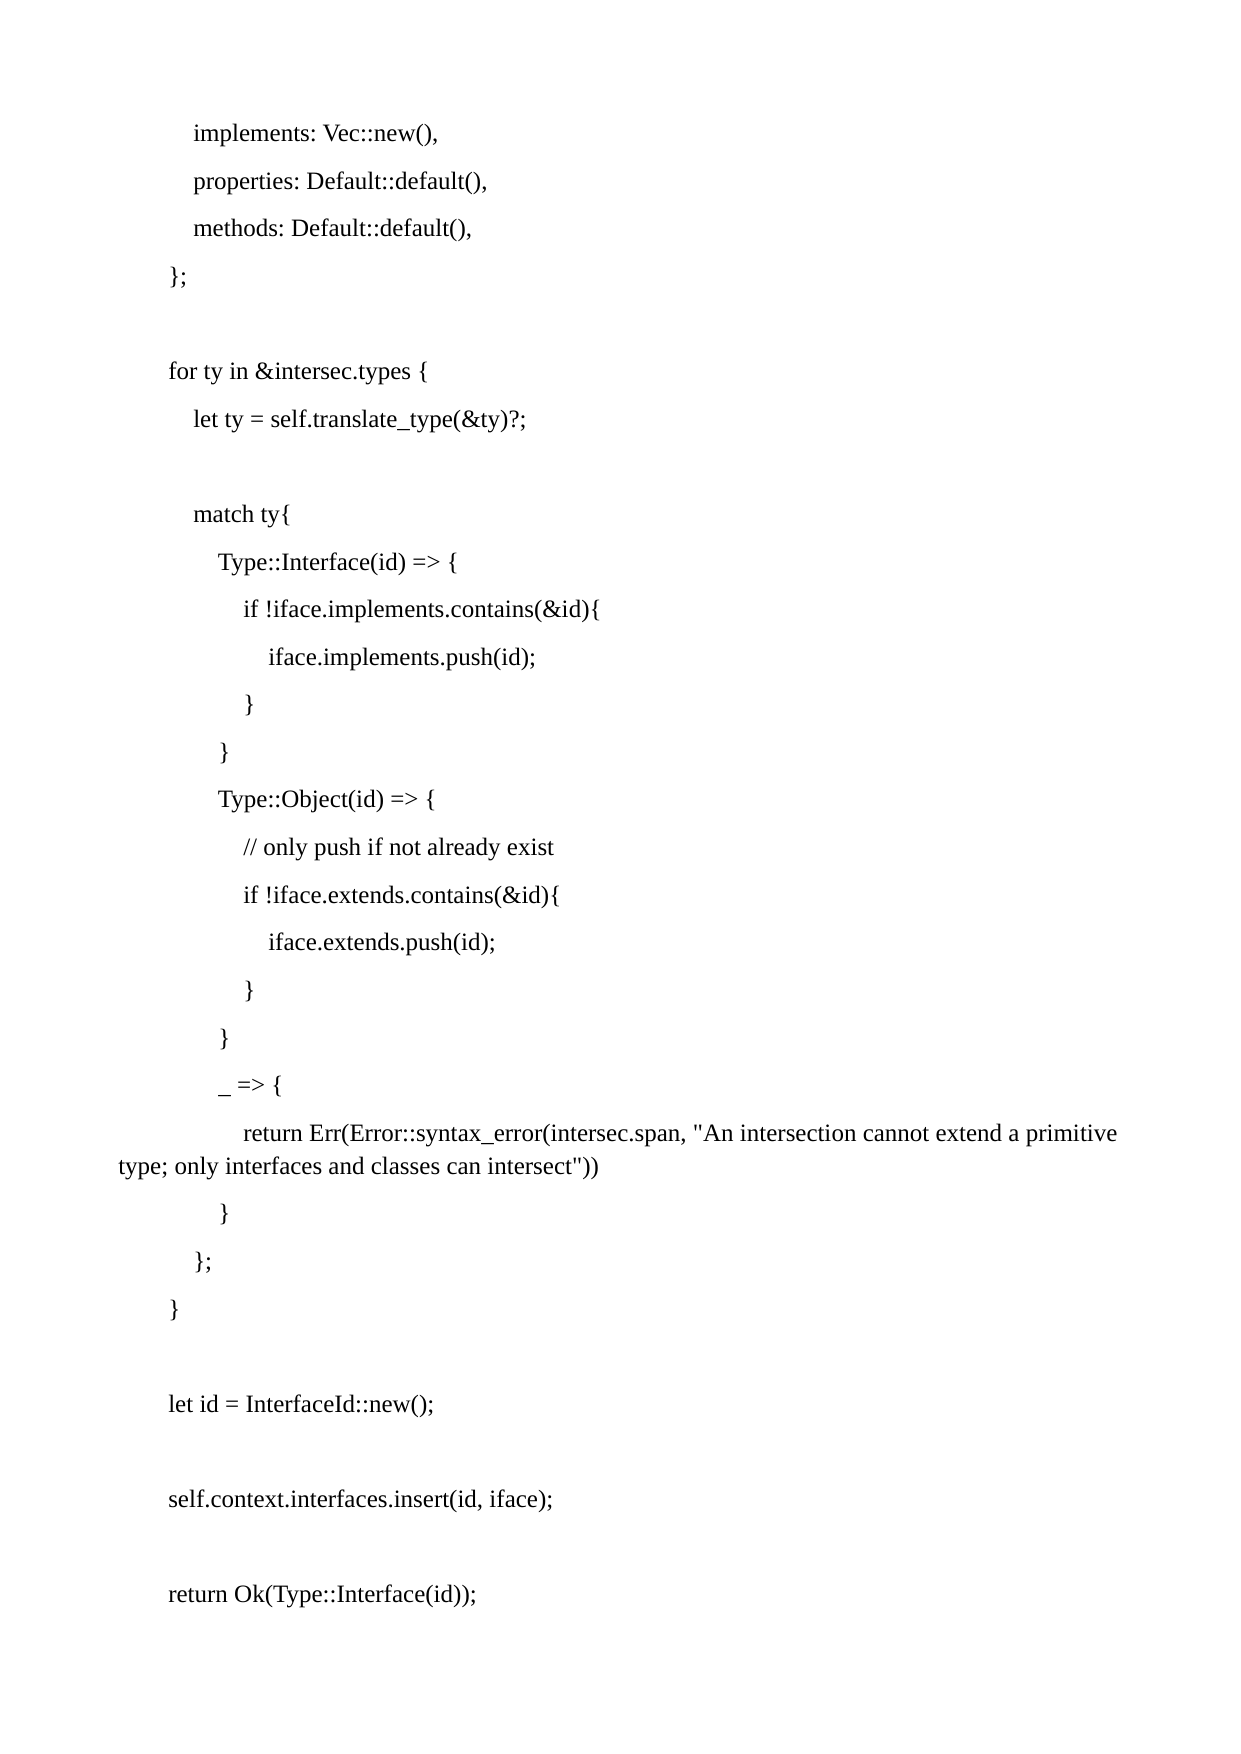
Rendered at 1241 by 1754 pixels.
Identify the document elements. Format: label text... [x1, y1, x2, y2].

text } [118, 1023, 1122, 1051]
text if !iface.extends.contains(&id){ [118, 880, 1122, 908]
text iface.implements.push(id); [118, 642, 1122, 671]
text iface.extends.push(id); [118, 927, 1122, 956]
text Type::Interface(id) => { [118, 547, 1122, 575]
text } [118, 975, 1122, 1004]
text }; [118, 1246, 1122, 1275]
text _ => { [118, 1070, 1122, 1099]
text // only push if not already exist [118, 832, 1122, 861]
text } [118, 1294, 1122, 1322]
text }; [118, 261, 1122, 290]
text } [118, 737, 1122, 766]
text Type::Object(id) => { [118, 784, 1122, 813]
text properties: Default::default(), [118, 166, 1122, 194]
text implements: Vec::new(), [118, 118, 1122, 147]
text if !iface.implements.contains(&id){ [118, 594, 1122, 623]
text let ty = self.translate_type(&ty)?; [118, 404, 1122, 432]
text let id = InterfaceId::new(); [118, 1389, 1122, 1418]
text return Err(Error::syntax_error(intersec.span, "An intersection cannot extend a primitive type; only interfaces and classes can intersect")) [118, 1118, 1122, 1179]
text } [118, 689, 1122, 718]
text match ty{ [118, 499, 1122, 528]
text self.context.interfaces.insert(id, iface); [118, 1484, 1122, 1513]
text return Ok(Type::Interface(id)); [118, 1579, 1122, 1608]
text } [118, 1198, 1122, 1227]
text for ty in &intersec.types { [118, 356, 1122, 385]
text methods: Default::default(), [118, 213, 1122, 242]
